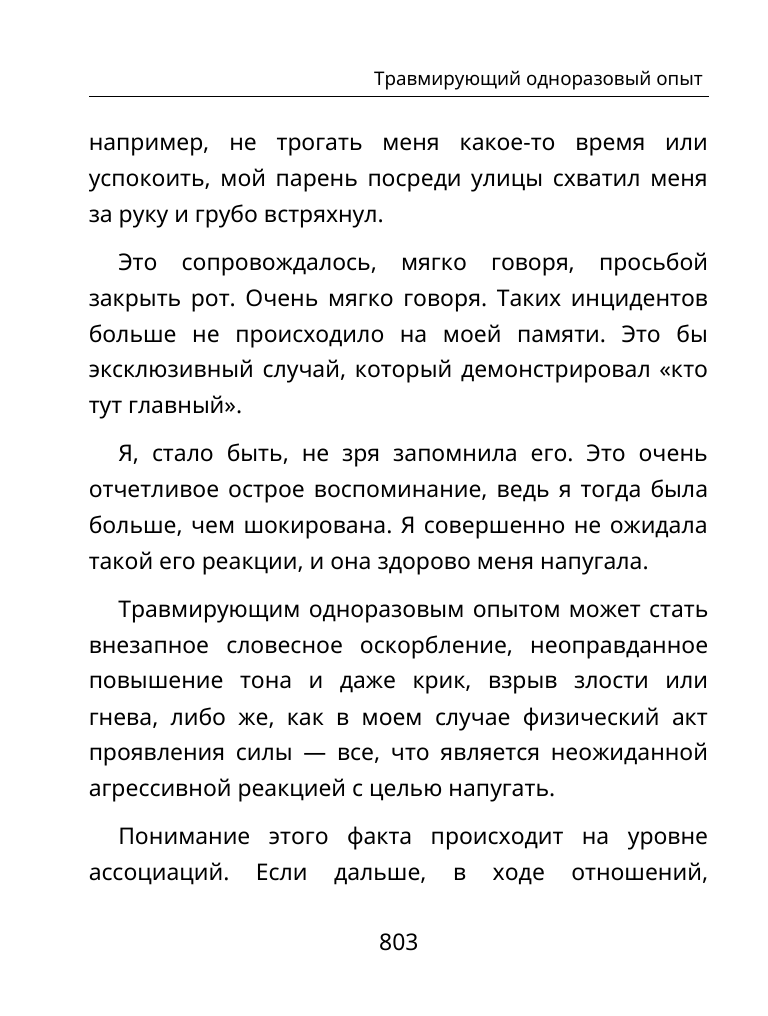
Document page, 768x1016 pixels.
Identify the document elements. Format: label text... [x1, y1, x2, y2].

text Я, стало быть, не зря запомнила его. Это очень отчетливое острое воспоминание, ведь я тогда была больше, чем шокирована. Я совершенно не ожидала такой его реакции, и она здорово меня напугала. [88, 437, 709, 576]
text Понимание этого факта происходит на уровне ассоциаций. Если дальше, в ходе отношений, [88, 820, 709, 887]
text Это сопровождалось, мягко говоря, просьбой закрыть рот. Очень мягко говоря. Таких инцидентов больше не происходило на моей памяти. Это бы эксклюзивный случай, который демонстрировал «кто тут главный». [88, 246, 709, 421]
text Травмирующим одноразовым опытом может стать внезапное словесное оскорбление, неоправданное повышение тона и даже крик, взрыв злости или гнева, либо же, как в моем случае физический акт проявления силы — все, что является неожиданной агрессивной реакцией с целью напугать. [88, 593, 709, 803]
text например, не трогать меня какое-то время или успокоить, мой парень посреди улицы схватил меня за руку и грубо встряхнул. [88, 126, 709, 229]
